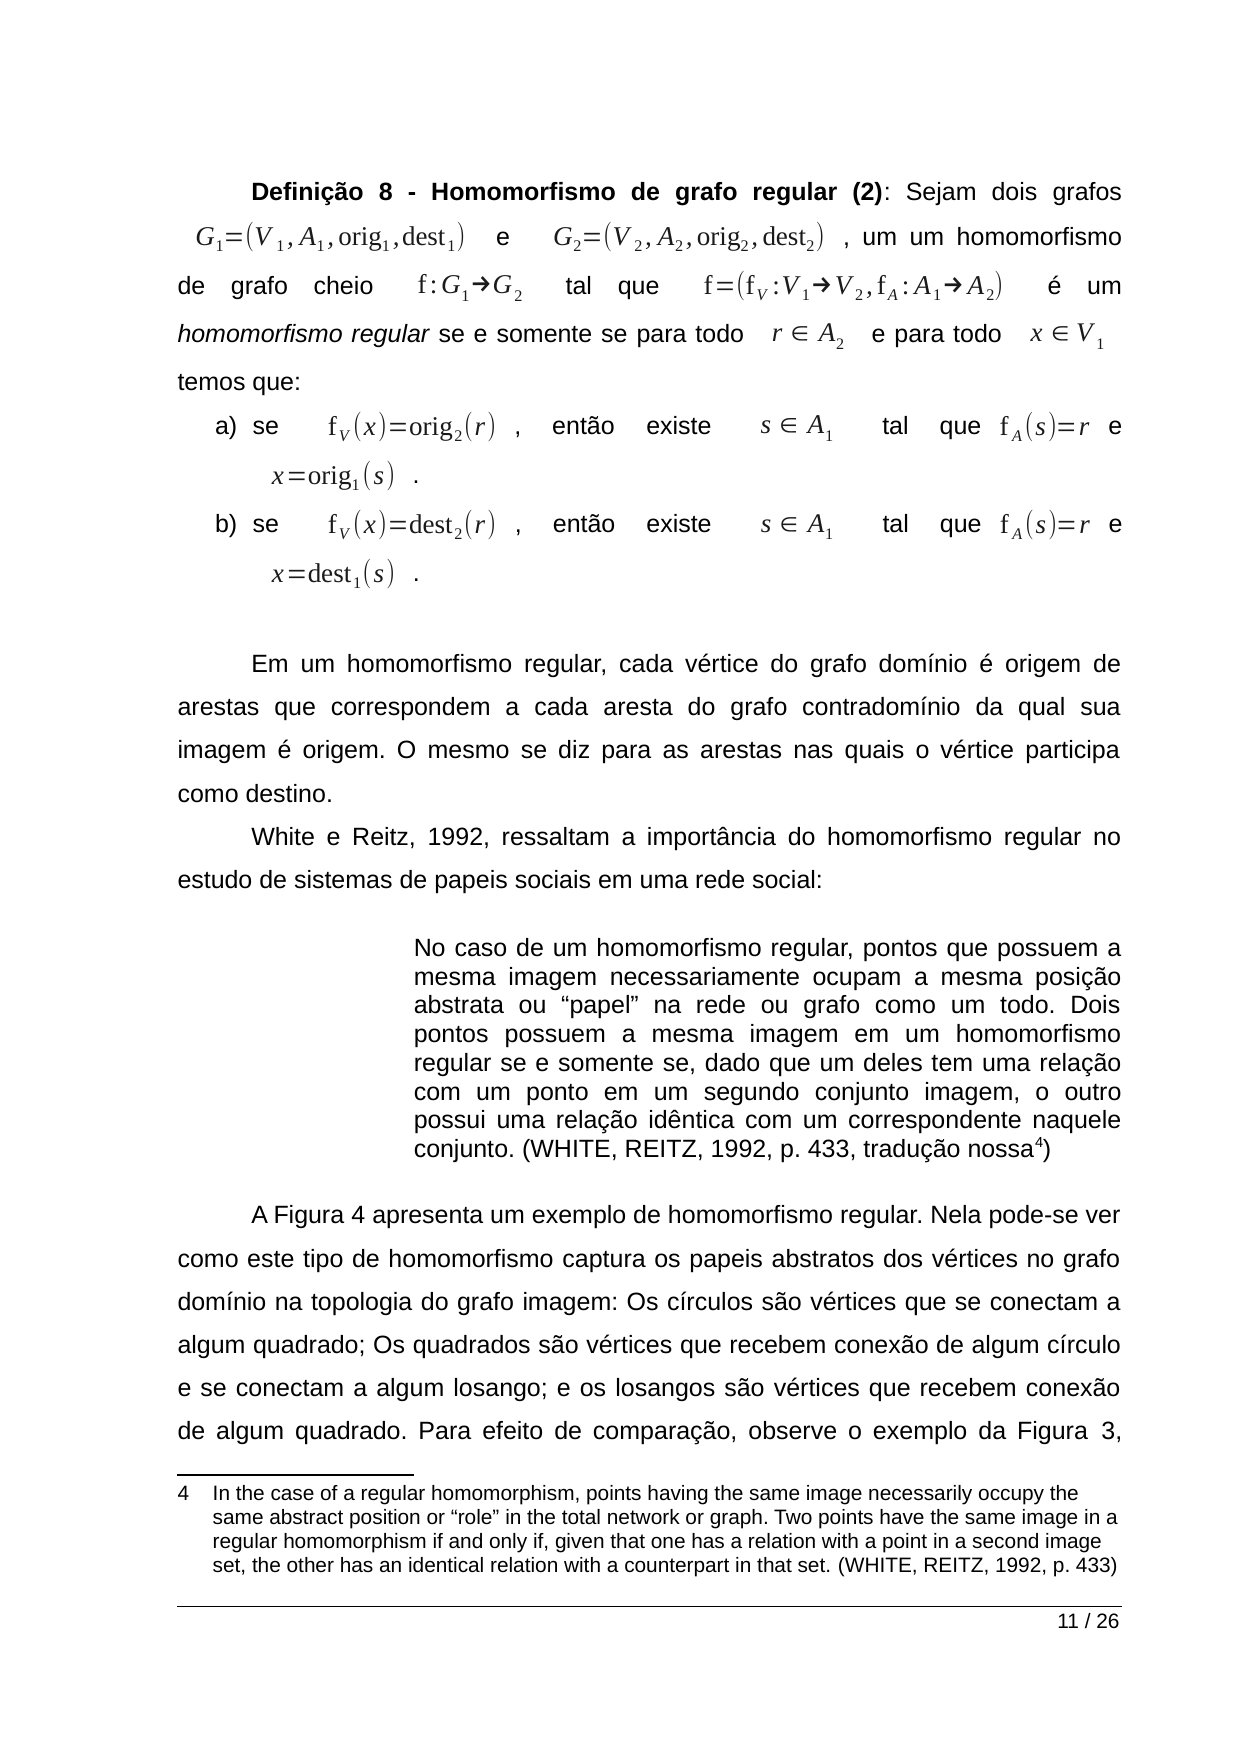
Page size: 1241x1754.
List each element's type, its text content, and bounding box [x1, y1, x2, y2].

list se , então existe tal quee . [215, 410, 1122, 494]
text In the case of a regular homomorphism, points having the same image necessarily occupy the same abstract position or “role” in the total network or graph. Two points have the same image in a regular homomorphism if and only if, given that one has a relation with a point in a second image set, the other has an identical relation with a counterpart in that set. (WHITE, REITZ, 1992, p. 433) [177, 1481, 1122, 1576]
list se , então existe tal quee . [215, 508, 1122, 592]
text Em um homomorfismo regular, cada vértice do grafo domínio é origem de arestas que correspondem a cada aresta do grafo contradomínio da qual sua imagem é origem. O mesmo se diz para as arestas nas quais o vértice participa como destino. [177, 649, 1122, 807]
text No caso de um homomorfismo regular, pontos que possuem a mesma imagem necessariamente ocupam a mesma posição abstrata ou “papel” na rede ou grafo como um todo. Dois pontos possuem a mesma imagem em um homomorfismo regular se e somente se, dado que um deles tem uma relação com um ponto em um segundo conjunto imagem, o outro possui uma relação idêntica com um correspondente naquele conjunto. (WHITE, REITZ, 1992, p. 433, tradução nossa) [413, 933, 1122, 1163]
text White e Reitz, 1992, ressaltam a importância do homomorfismo regular no estudo de sistemas de papeis sociais em uma rede social: [177, 822, 1122, 893]
text A Figura 4 apresenta um exemplo de homomorfismo regular. Nela pode-se ver como este tipo de homomorfismo captura os papeis abstratos dos vértices no grafo domínio na topologia do grafo imagem: Os círculos são vértices que se conectam a algum quadrado; Os quadrados são vértices que recebem conexão de algum círculo e se conectam a algum losango; e os losangos são vértices que recebem conexão de algum quadrado. Para efeito de comparação, observe o exemplo da Figura 3, [177, 1201, 1122, 1445]
text Definição 8 - Homomorfismo de grafo regular (2): Sejam dois grafos e , um um homomorfismo de grafo cheio tal que é um homomorfismo regular se e somente se para todo e para todo temos que: [177, 177, 1122, 396]
